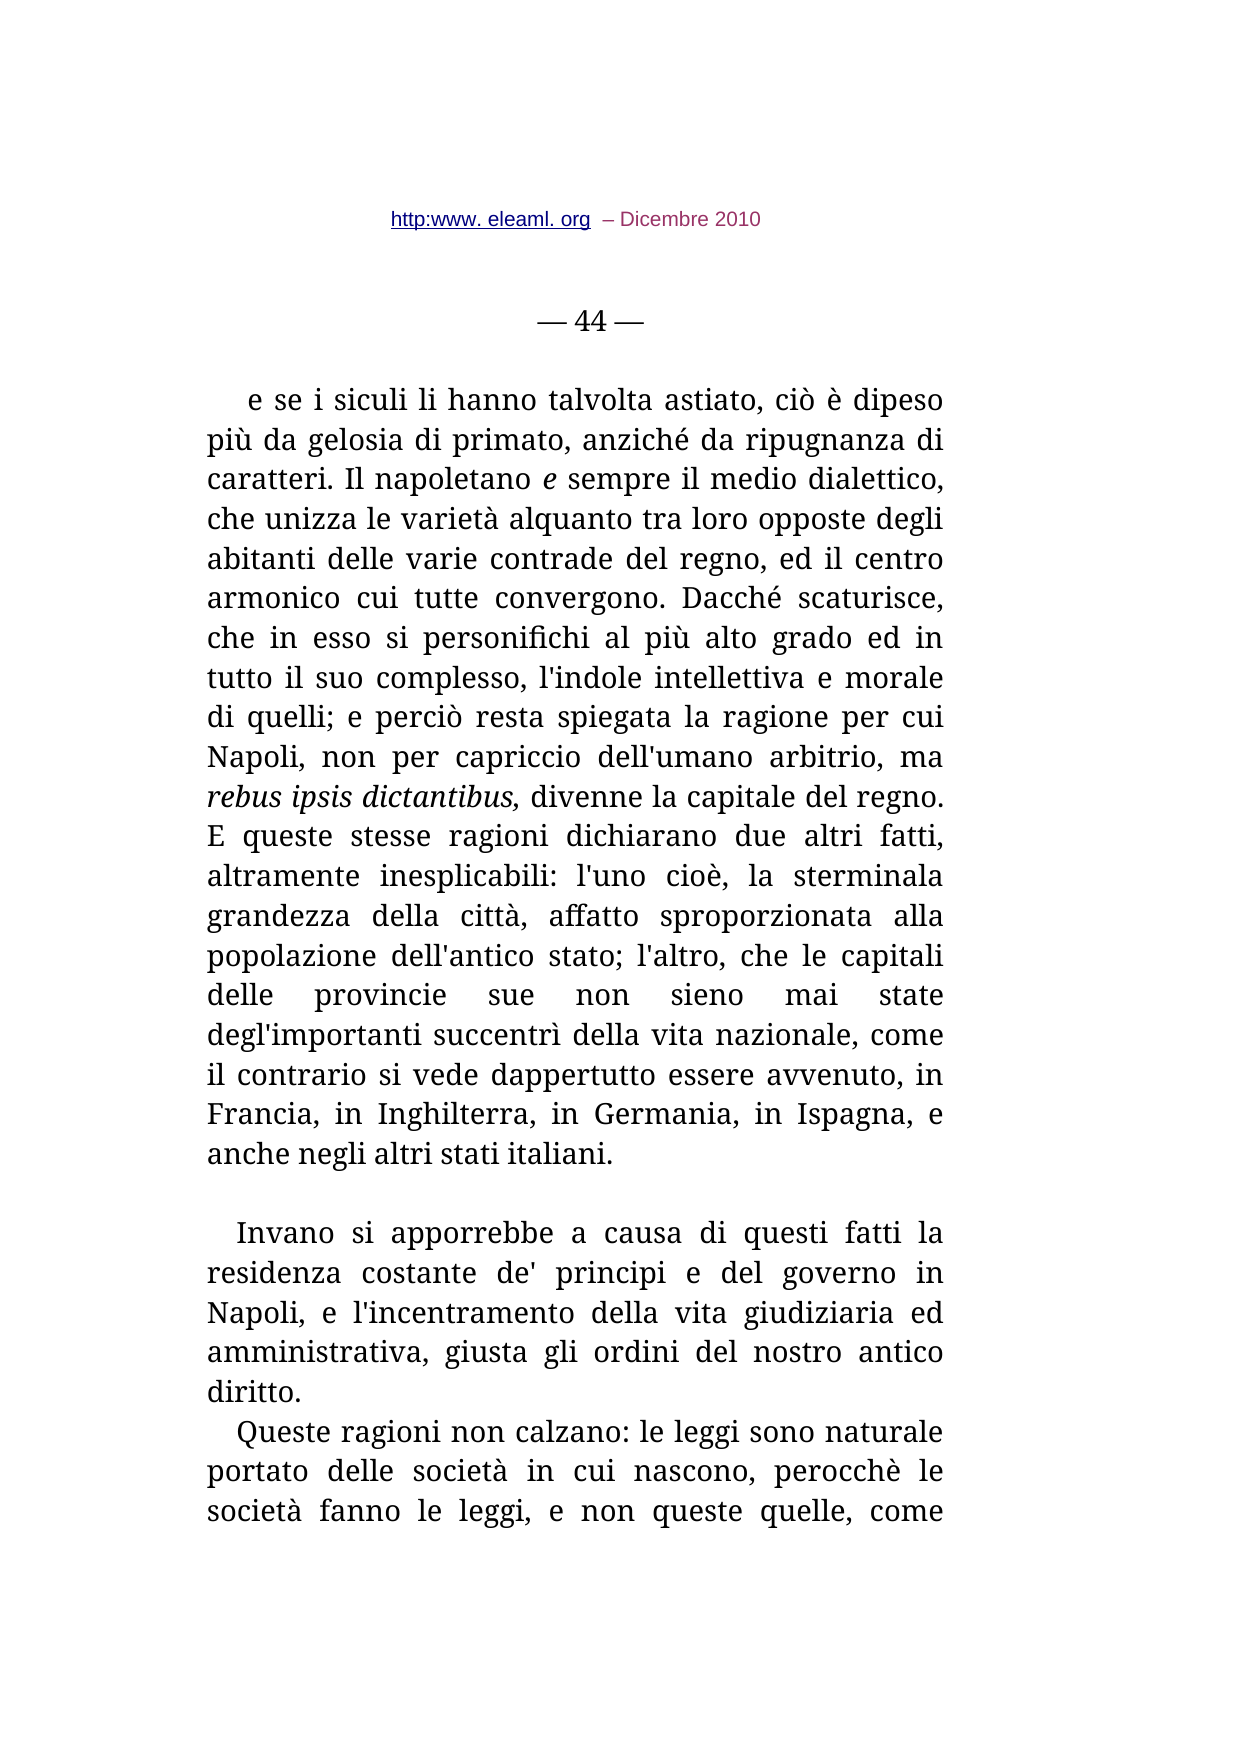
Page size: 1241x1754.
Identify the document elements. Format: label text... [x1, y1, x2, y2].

text — 44 — [207, 300, 945, 339]
text Invano si apporrebbe a causa di questi fatti la residenza costante de' principi e del governo in Napoli, e l'incentramento della vita giudiziaria ed amministrativa, giusta gli ordini del nostro antico diritto. [207, 1213, 945, 1411]
text Queste ragioni non calzano: le leggi sono naturale portato delle società in cui nascono, perocchè le società fanno le leggi, e non queste quelle, come [207, 1411, 945, 1530]
text e se i siculi li hanno talvolta astiato, ciò è dipeso più da gelosia di primato, anziché da ripugnanza di caratteri. Il napoletano e sempre il medio dialettico, che unizza le varietà alquanto tra loro opposte degli abitanti delle varie contrade del regno, ed il centro armonico cui tutte convergono. Dacché scaturisce, che in esso si personifichi al più alto grado ed in tutto il suo complesso, l'indole intellettiva e morale di quelli; e perciò resta spiegata la ragione per cui Napoli, non per capriccio dell'umano arbitrio, ma rebus ipsis dictantibus, divenne la capitale del regno. E queste stesse ragioni dichiarano due altri fatti, altramente inesplicabili: l'uno cioè, la sterminala grandezza della città, affatto sproporzionata alla popolazione dell'antico stato; l'altro, che le capitali delle provincie sue non sieno mai state degl'importanti succentrì della vita nazionale, come il contrario si vede dappertutto essere avvenuto, in Francia, in Inghilterra, in Germania, in Ispagna, e anche negli altri stati italiani. [207, 379, 945, 1173]
